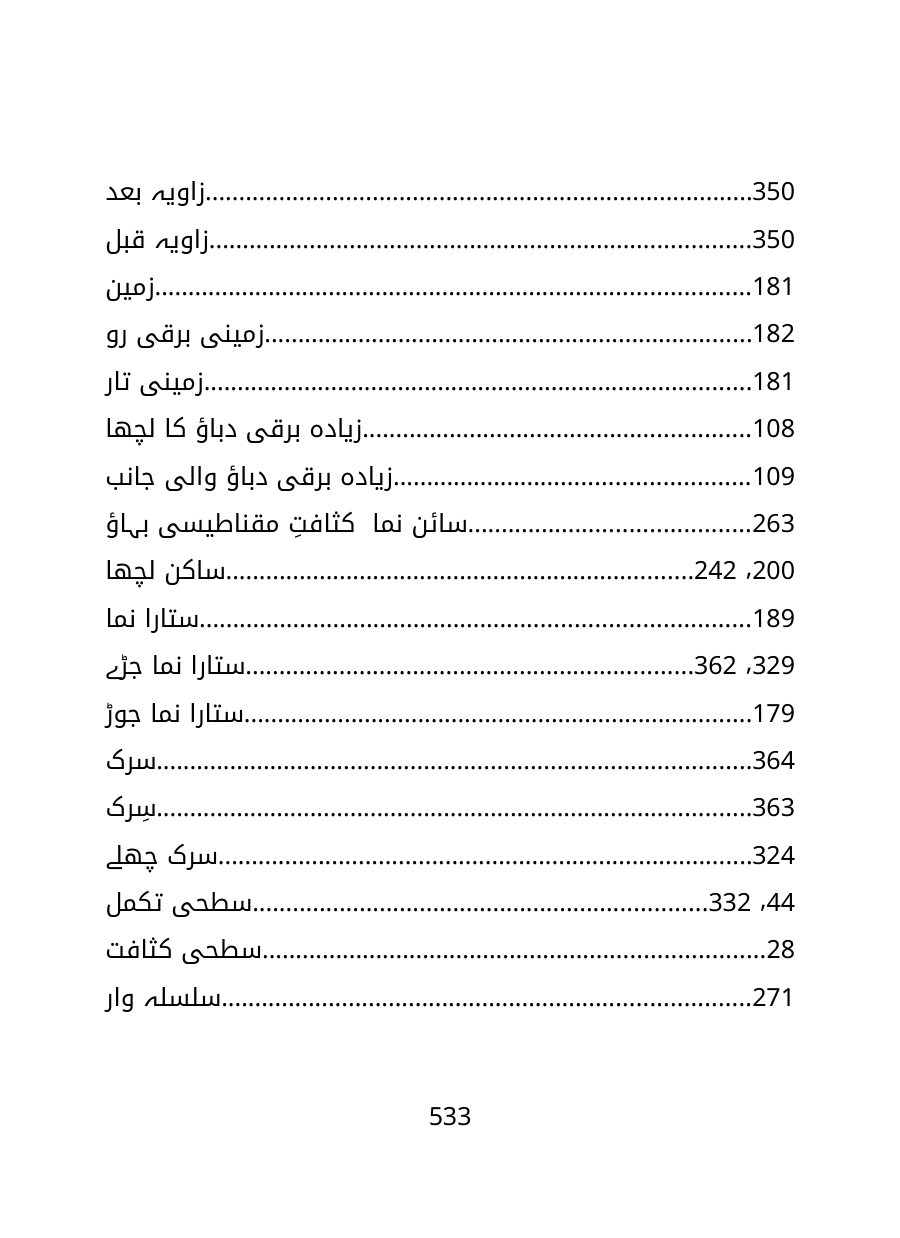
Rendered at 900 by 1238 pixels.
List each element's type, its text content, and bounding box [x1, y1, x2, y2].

text سطحی تکمل 44, 332 [105, 879, 795, 927]
text ساکن لچھا 200, 242 [105, 548, 795, 595]
text سلسلہ وار 271 [105, 974, 795, 1022]
text سِرک 363 [105, 785, 795, 832]
text زمین 181 [105, 263, 795, 311]
text سرک چھلے 324 [105, 832, 795, 879]
text زاویہ بعد 350 [105, 168, 795, 216]
text زیادہ برقی دباؤ والی جانب 109 [105, 453, 795, 500]
text سطحی کثافت 28 [105, 927, 795, 974]
text ستارا نما جڑے 329, 362 [105, 642, 795, 690]
text سرک 364 [105, 737, 795, 785]
text ستارا نما 189 [105, 595, 795, 642]
text زمینی برقی رو 182 [105, 311, 795, 358]
text زاویہ قبل 350 [105, 216, 795, 263]
text ستارا نما جوڑ 179 [105, 690, 795, 737]
text زیادہ برقی دباؤ کا لچھا 108 [105, 406, 795, 453]
text سائن نما کثافتِ مقناطیسی بہاؤ 263 [105, 500, 795, 548]
text زمینی تار 181 [105, 358, 795, 406]
